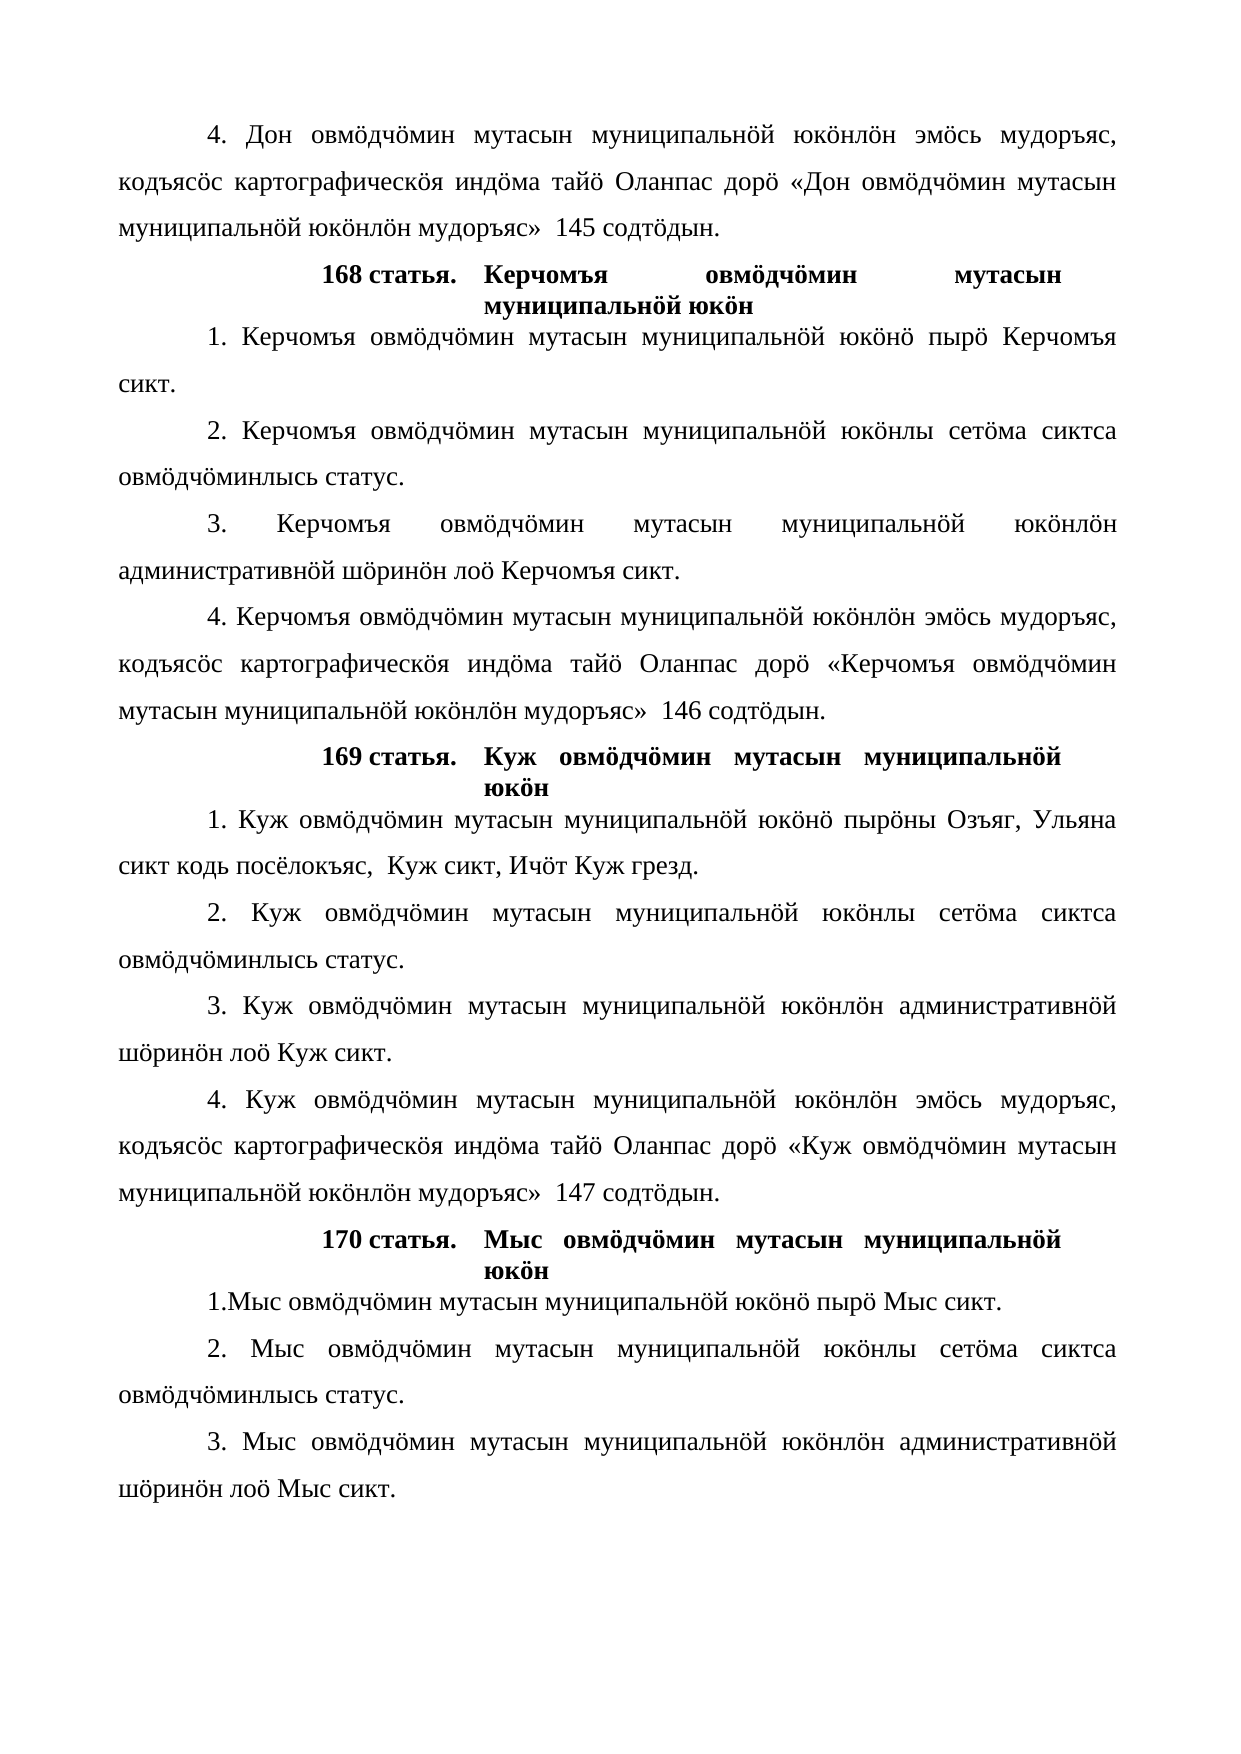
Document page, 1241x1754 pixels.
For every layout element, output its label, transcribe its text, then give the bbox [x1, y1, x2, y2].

table_header Куж овмöдчöмин мутасын муниципальнöй юкöн [473, 740, 1078, 803]
text 2. Керчомъя овмöдчöмин мутасын муниципальнöй юкöнлы сетöма сиктса овмöдчöминлысь статус. [118, 414, 1118, 492]
text 4. Керчомъя овмöдчöмин мутасын муниципальнöй юкöнлöн эмöсь мудоръяс, кодъясöс картографическöя индöма тайö Оланпас дорö «Керчомъя овмöдчöмин мутасын муниципальнöй юкöнлöн мудоръяс» 146 содтöдын. [118, 600, 1118, 725]
text 3. Куж овмöдчöмин мутасын муниципальнöй юкöнлöн административнöй шöринöн лоö Куж сикт. [118, 989, 1118, 1067]
text 4. Дон овмöдчöмин мутасын муниципальнöй юкöнлöн эмöсь мудоръяс, кодъясöс картографическöя индöма тайö Оланпас дорö «Дон овмöдчöмин мутасын муниципальнöй юкöнлöн мудоръяс» 145 содтöдын. [118, 118, 1118, 243]
text 4. Куж овмöдчöмин мутасын муниципальнöй юкöнлöн эмöсь мудоръяс, кодъясöс картографическöя индöма тайö Оланпас дорö «Куж овмöдчöмин мутасын муниципальнöй юкöнлöн мудоръяс» 147 содтöдын. [118, 1083, 1118, 1207]
text 3. Керчомъя овмöдчöмин мутасын муниципальнöй юкöнлöн административнöй шöринöн лоö Керчомъя сикт. [118, 507, 1118, 585]
table_header 168 статья. [133, 258, 472, 320]
table_header Мыс овмöдчöмин мутасын муниципальнöй юкöн [473, 1223, 1078, 1285]
text 1. Керчомъя овмöдчöмин мутасын муниципальнöй юкöнö пырö Керчомъя сикт. [118, 320, 1118, 398]
table_header Керчомъя овмöдчöмин мутасын муниципальнöй юкöн [473, 258, 1078, 320]
text 1.Мыс овмöдчöмин мутасын муниципальнöй юкöнö пырö Мыс сикт. [118, 1285, 1118, 1316]
text 2. Мыс овмöдчöмин мутасын муниципальнöй юкöнлы сетöма сиктса овмöдчöминлысь статус. [118, 1332, 1118, 1409]
text 3. Мыс овмöдчöмин мутасын муниципальнöй юкöнлöн административнöй шöринöн лоö Мыс сикт. [118, 1425, 1118, 1503]
text 2. Куж овмöдчöмин мутасын муниципальнöй юкöнлы сетöма сиктса овмöдчöминлысь статус. [118, 896, 1118, 974]
table_header 170 статья. [133, 1223, 472, 1285]
text 1. Куж овмöдчöмин мутасын муниципальнöй юкöнö пырöны Озъяг, Ульяна сикт кодь посёлокъяс, Куж сикт, Ичöт Куж грезд. [118, 803, 1118, 881]
table_header 169 статья. [133, 740, 472, 803]
